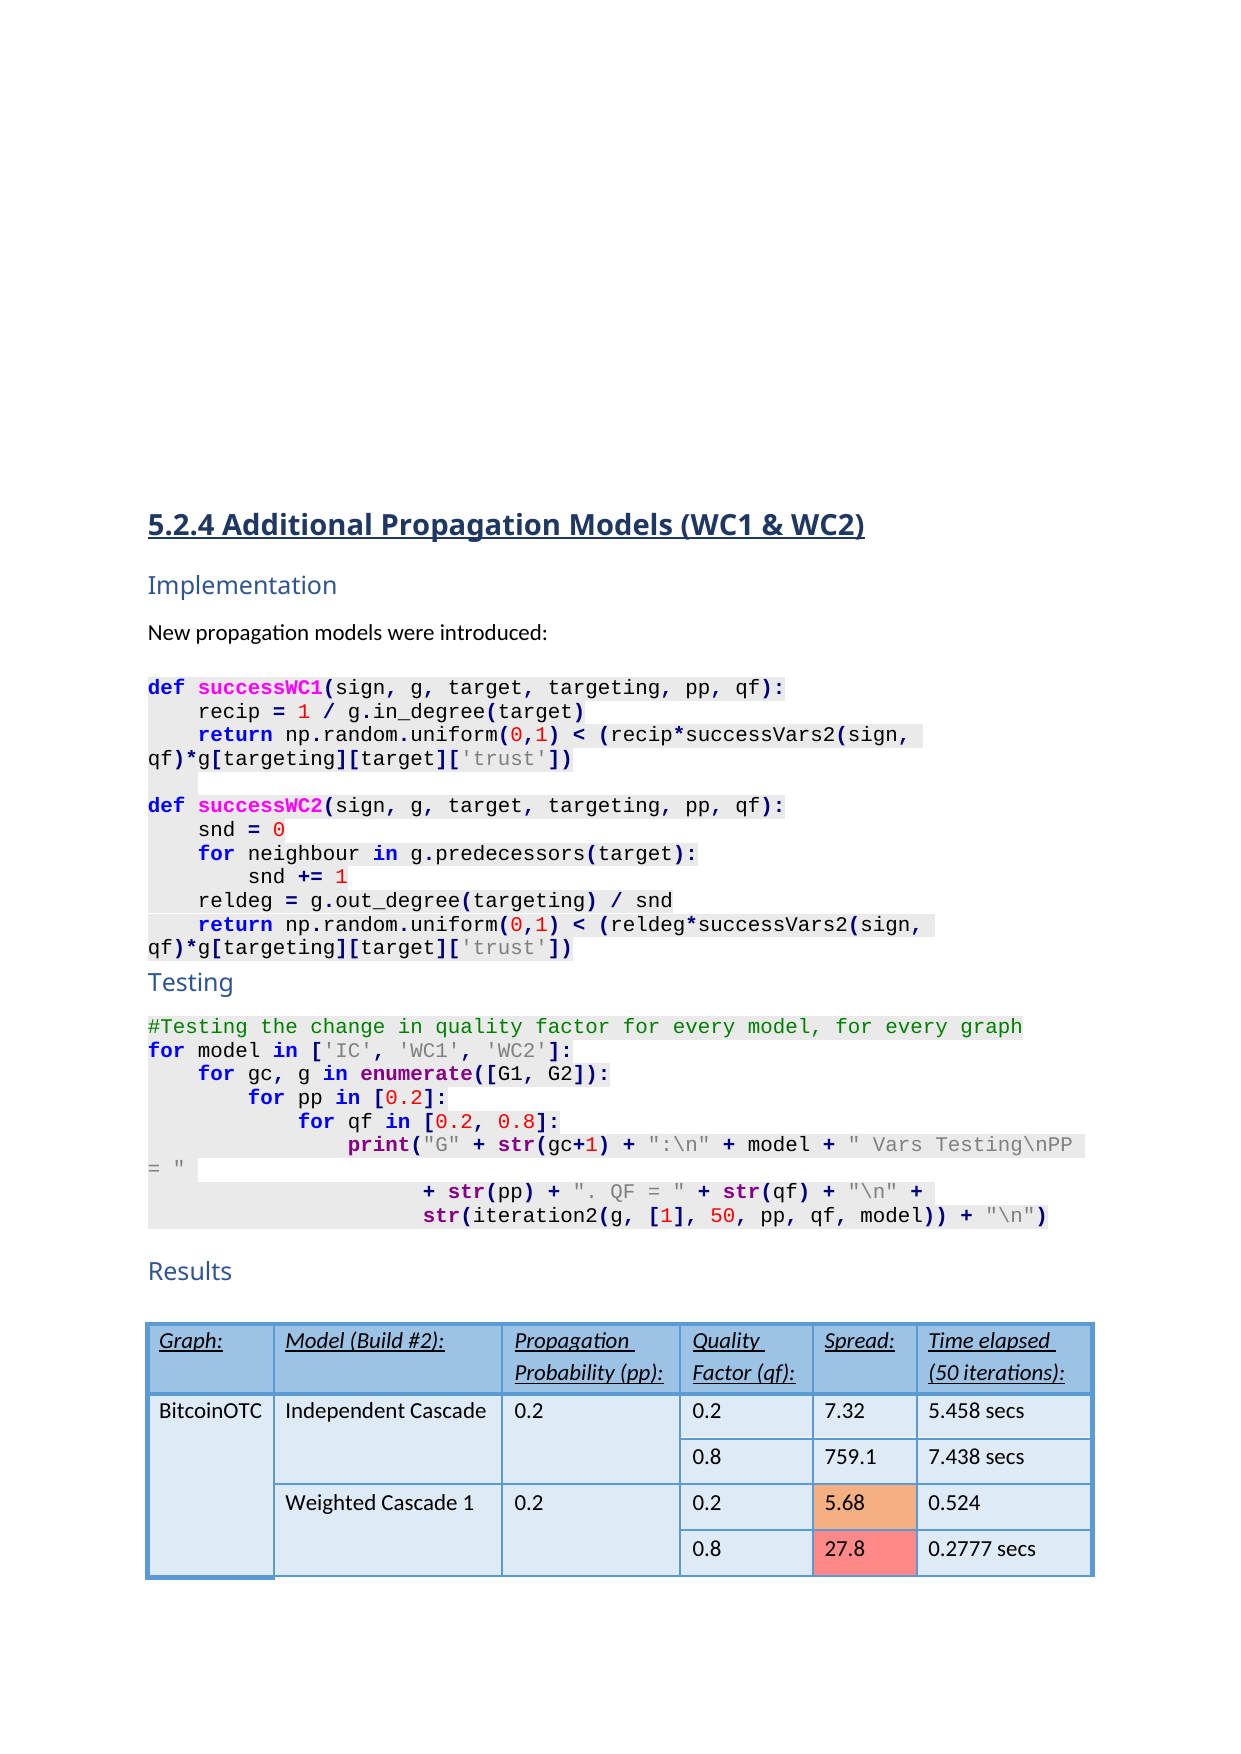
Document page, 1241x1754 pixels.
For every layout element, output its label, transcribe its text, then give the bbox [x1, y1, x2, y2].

table_cell 0.8 [681, 1440, 812, 1483]
text print("G" + str(gc+1) + ":\n" + model + " Vars Testing\nPP = " [148, 1134, 1092, 1182]
table_cell 7.32 [814, 1396, 916, 1437]
text for qf in [0.2, 0.8]: [148, 1111, 1092, 1134]
table_cell 0.8 [681, 1531, 812, 1575]
text for neighbour in g.predecessors(target): [148, 843, 1092, 866]
table_header Quality Factor (qf): [681, 1326, 812, 1392]
table_header Time elapsed (50 iterations): [918, 1326, 1090, 1392]
text def successWC1(sign, g, target, targeting, pp, qf): [148, 677, 1092, 701]
text + str(pp) + ". QF = " + str(qf) + "\n" + [148, 1182, 1092, 1205]
table_cell 759.1 [814, 1440, 916, 1483]
table_cell BitcoinOTC [150, 1396, 273, 1575]
subtitle Results [148, 1254, 1092, 1288]
subtitle Testing [148, 965, 1092, 999]
text return np.random.uniform(0,1) < (recip*successVars2(sign, qf)*g[targeting][target]['trust']) [148, 724, 1092, 772]
table_cell 5.68 [814, 1485, 916, 1529]
table_cell 5.458 secs [918, 1396, 1090, 1437]
text reldeg = g.out_degree(targeting) / snd [148, 890, 1092, 913]
table_header Spread: [814, 1326, 916, 1392]
text New propagation models were introduced: [148, 618, 1092, 646]
table_cell 0.2 [503, 1485, 679, 1575]
table_cell 27.8 [814, 1531, 916, 1575]
table_cell 7.438 secs [918, 1440, 1090, 1483]
table_cell 0.2 [503, 1396, 679, 1483]
text str(iteration2(g, [1], 50, pp, qf, model)) + "\n") [148, 1205, 1092, 1229]
text for gc, g in enumerate([G1, G2]): [148, 1063, 1092, 1087]
text return np.random.uniform(0,1) < (reldeg*successVars2(sign, qf)*g[targeting][target]['trust']) [148, 913, 1092, 961]
subtitle Implementation [148, 567, 1092, 601]
table_header Graph: [150, 1326, 273, 1392]
table_cell 0.524 [918, 1485, 1090, 1529]
subtitle 5.2.4 Additional Propagation Models (WC1 & WC2) [148, 504, 1092, 543]
text snd += 1 [148, 866, 1092, 890]
text snd = 0 [148, 819, 1092, 843]
table_header Propagation Probability (pp): [503, 1326, 679, 1392]
text #Testing the change in quality factor for every model, for every graph [148, 1016, 1092, 1040]
table_cell Independent Cascade [275, 1396, 501, 1483]
table_header Model (Build #2): [275, 1326, 501, 1392]
text for pp in [0.2]: [148, 1087, 1092, 1111]
text for model in ['IC', 'WC1', 'WC2']: [148, 1040, 1092, 1063]
text def successWC2(sign, g, target, targeting, pp, qf): [148, 795, 1092, 819]
table_cell 0.2 [681, 1485, 812, 1529]
table_cell Weighted Cascade 1 [275, 1485, 501, 1575]
text recip = 1 / g.in_degree(target) [148, 701, 1092, 724]
table_cell 0.2 [681, 1396, 812, 1437]
table_cell 0.2777 secs [918, 1531, 1090, 1575]
